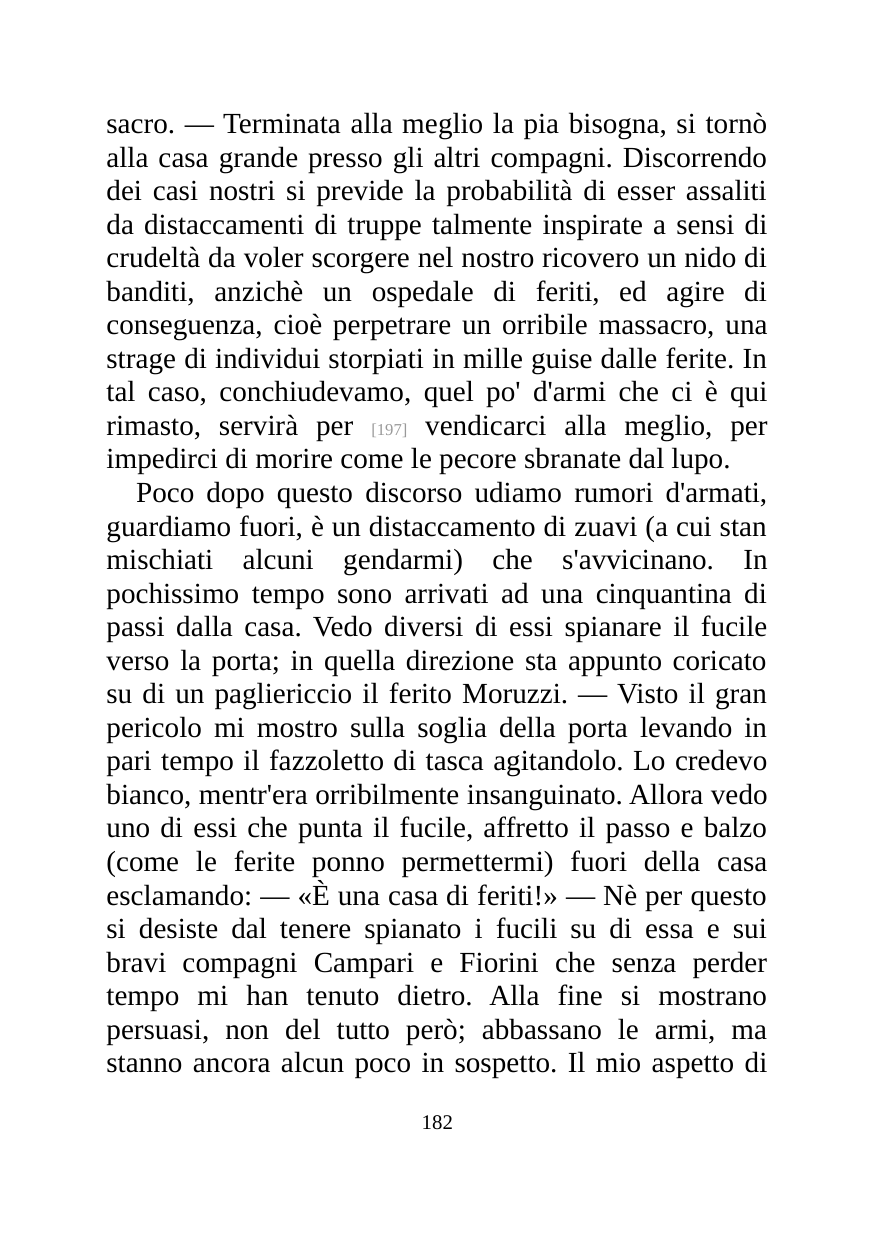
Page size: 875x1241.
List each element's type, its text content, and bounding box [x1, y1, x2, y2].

text Poco dopo questo discorso udiamo rumori d'armati, guardiamo fuori, è un distaccamento di zuavi (a cui stan mischiati alcuni gendarmi) che s'avvicinano. In pochissimo tempo sono arrivati ad una cinquantina di passi dalla casa. Vedo diversi di essi spianare il fucile verso la porta; in quella direzione sta appunto coricato su di un pagliericcio il ferito Moruzzi. — Visto il gran pericolo mi mostro sulla soglia della porta levando in pari tempo il fazzoletto di tasca agitandolo. Lo credevo bianco, mentr'era orribilmente insanguinato. Allora vedo uno di essi che punta il fucile, affretto il passo e balzo (come le ferite ponno permettermi) fuori della casa esclamando: — «È una casa di feriti!» — Nè per questo si desiste dal tenere spianato i fucili su di essa e sui bravi compagni Campari e Fiorini che senza perder tempo mi han tenuto dietro. Alla fine si mostrano persuasi, non del tutto però; abbassano le armi, ma stanno ancora alcun poco in sospetto. Il mio aspetto di [106, 475, 768, 1079]
text sacro. — Terminata alla meglio la pia bisogna, si tornò alla casa grande presso gli altri compagni. Discorrendo dei casi nostri si previde la probabilità di esser assaliti da distaccamenti di truppe talmente inspirate a sensi di crudeltà da voler scorgere nel nostro ricovero un nido di banditi, anzichè un ospedale di feriti, ed agire di conseguenza, cioè perpetrare un orribile massacro, una strage di individui storpiati in mille guise dalle ferite. In tal caso, conchiudevamo, quel po' d'armi che ci è qui rimasto, servirà per [197] vendicarci alla meglio, per impedirci di morire come le pecore sbranate dal lupo. [106, 106, 768, 475]
